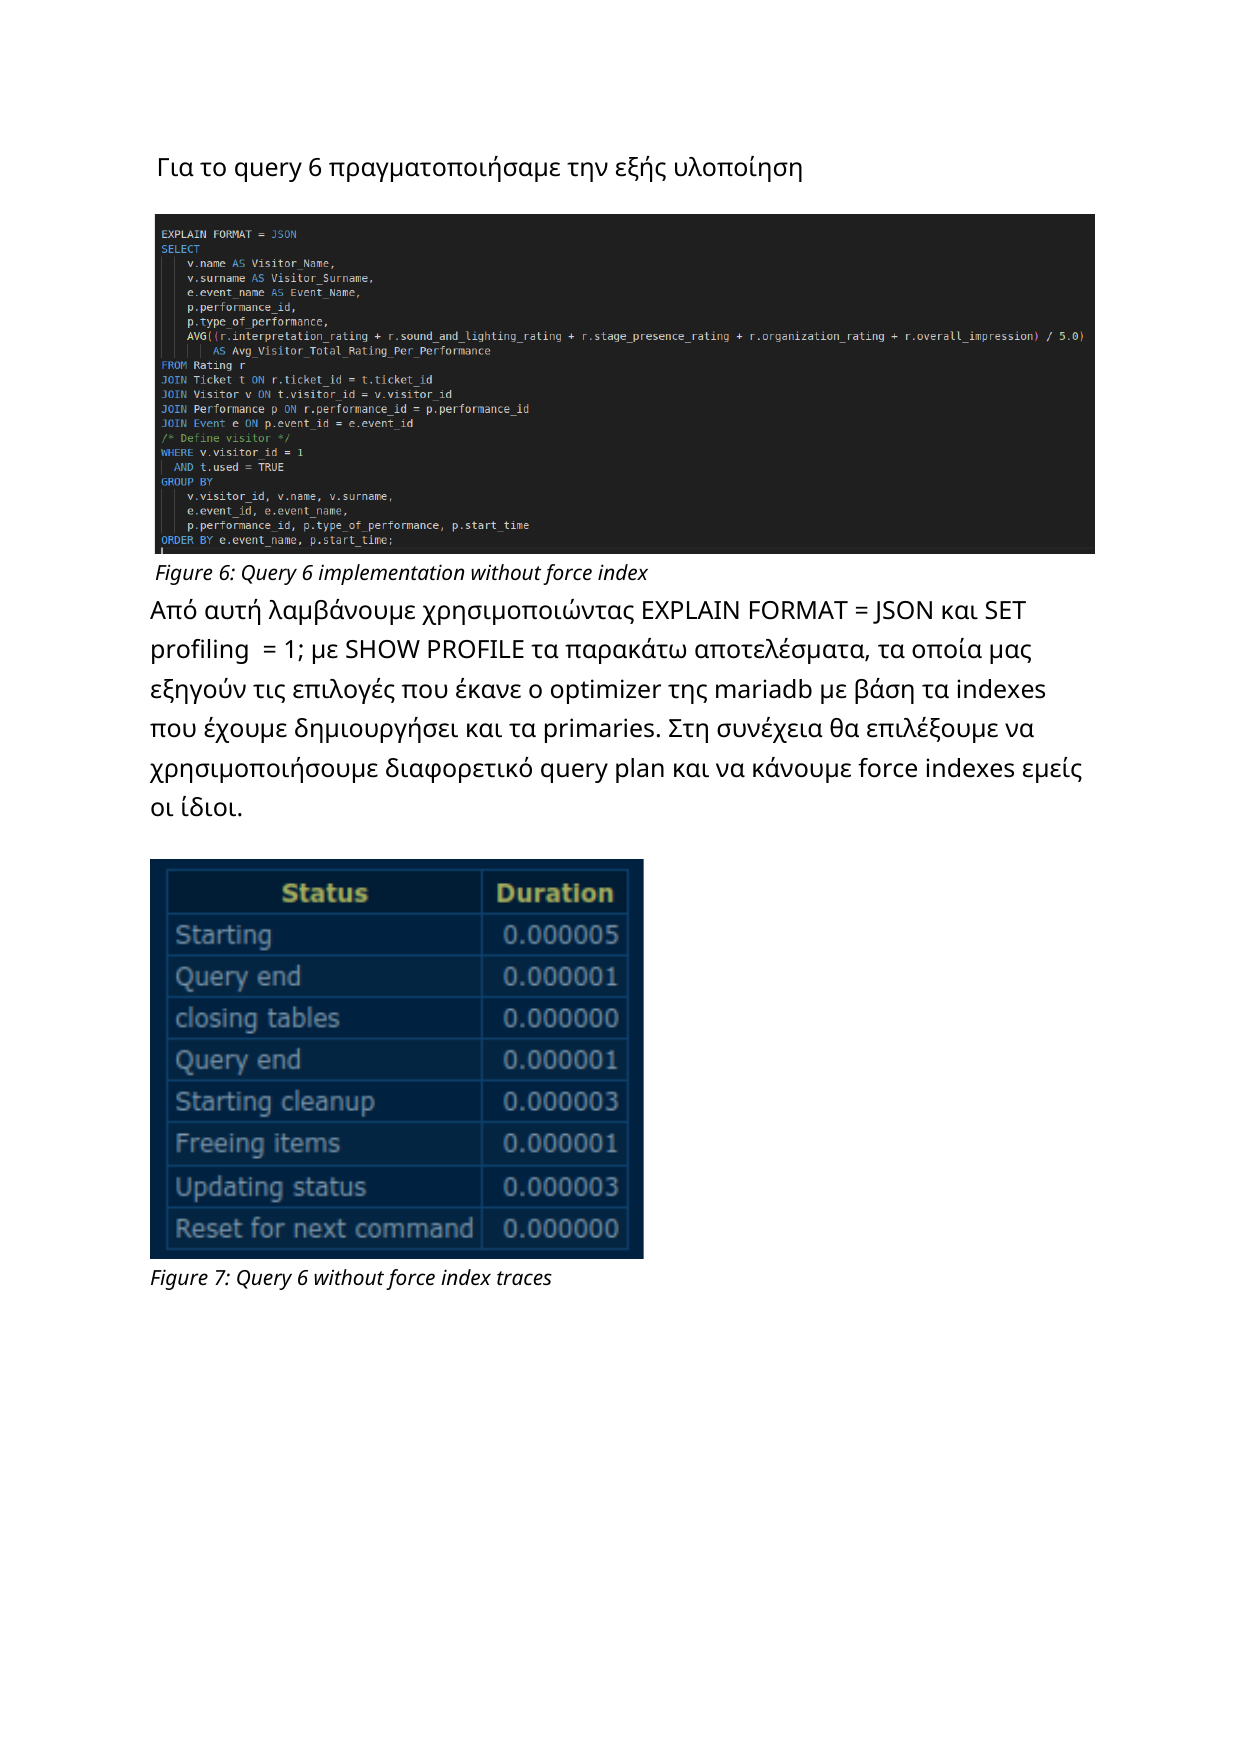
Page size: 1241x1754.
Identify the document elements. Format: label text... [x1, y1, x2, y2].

text Για το query 6 πραγματοποιήσαμε την εξής υλοποίηση [150, 150, 1090, 184]
text Figure 6: Query 6 implementation without force index [155, 554, 1095, 587]
picture [154, 214, 1095, 554]
text Figure 7: Query 6 without force index traces [150, 1259, 620, 1292]
picture [150, 859, 644, 1259]
text Από αυτή λαμβάνουμε χρησιμοποιώντας EXPLAIN FORMAT = JSON και SET profiling = 1; με SHOW PROFILE τα παρακάτω αποτελέσματα, τα οποία μας εξηγούν τις επιλογές που έκανε ο optimizer της mariadb με βάση τα indexes που έχουμε δημιουργήσει και τα primaries. Στη συνέχεια θα επιλέξουμε να χρησιμοποιήσουμε διαφορετικό query plan και να κάνουμε force indexes εμείς οι ίδιοι. [150, 559, 1090, 824]
